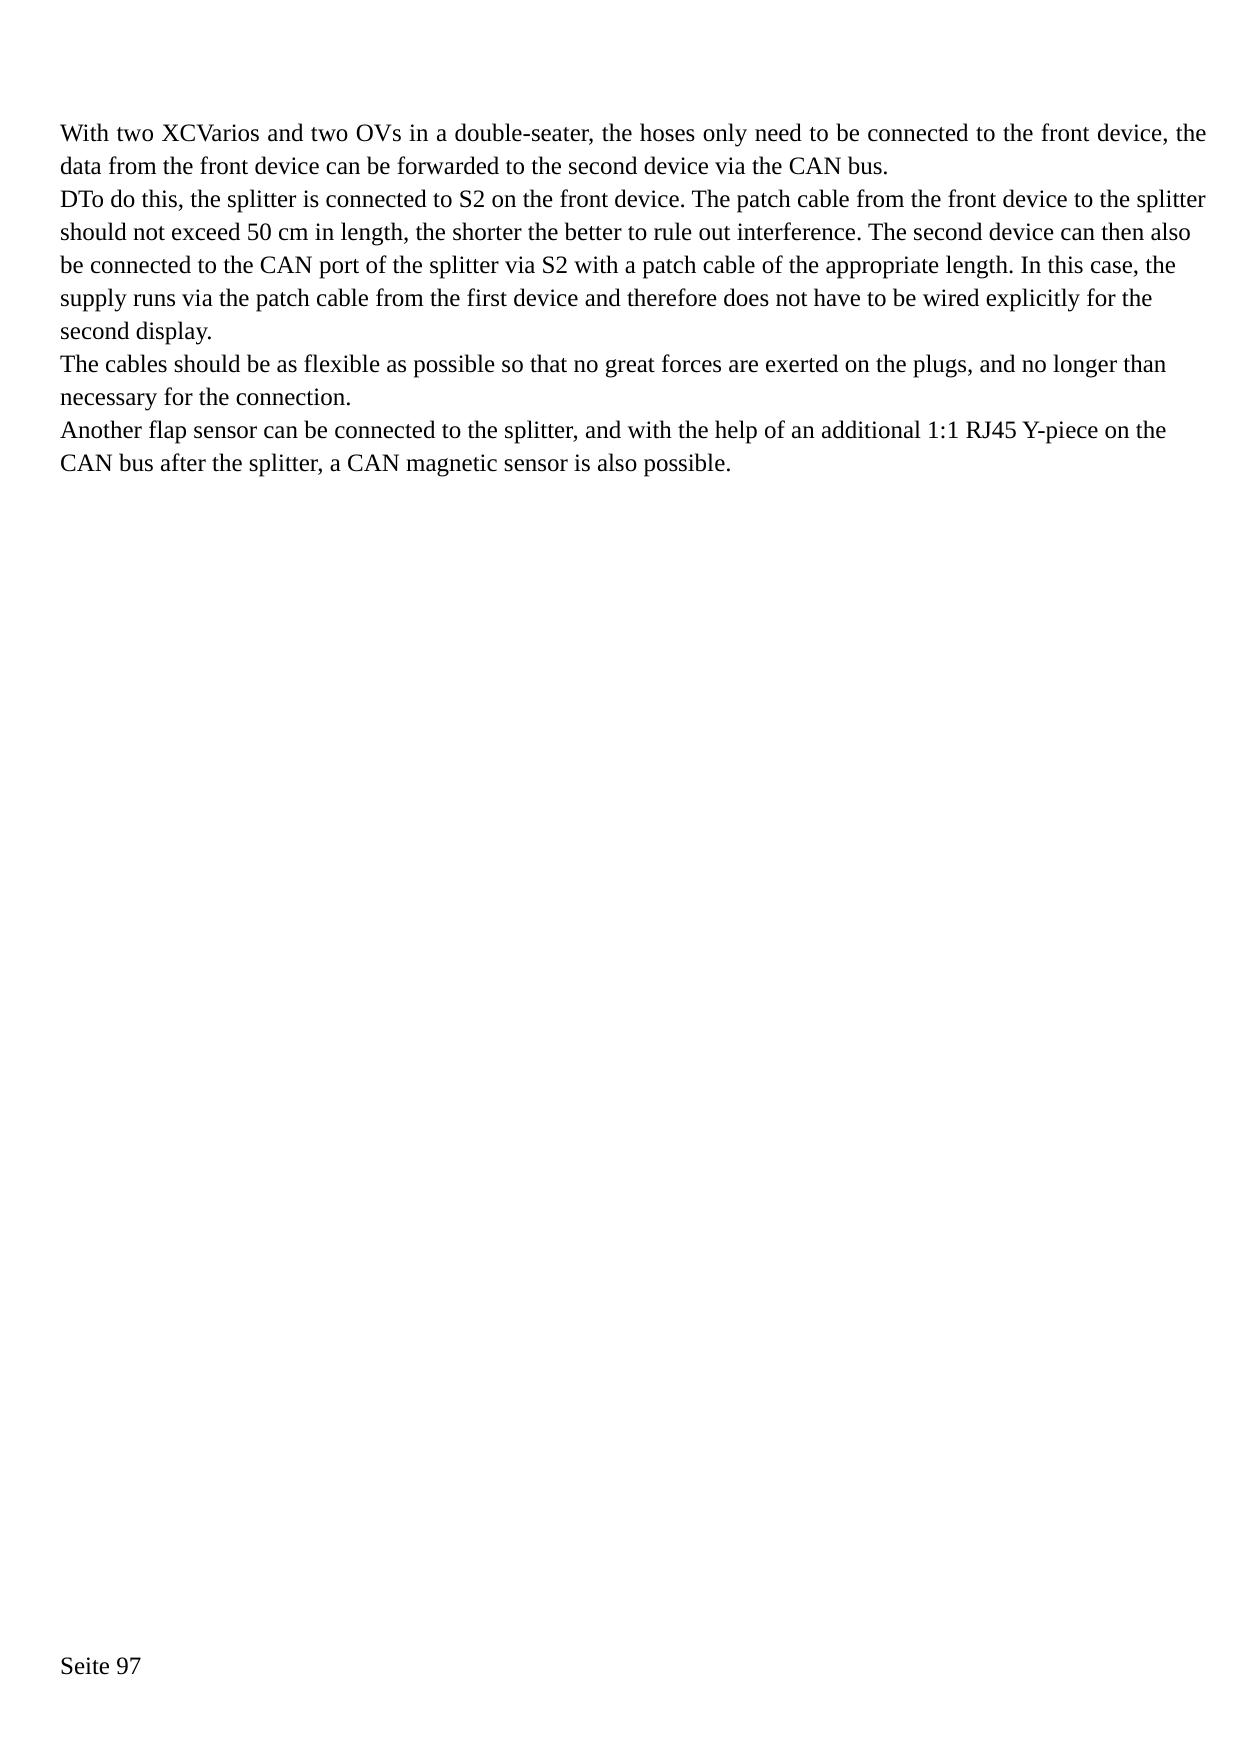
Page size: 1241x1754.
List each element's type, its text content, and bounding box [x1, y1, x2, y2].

text DTo do this, the splitter is connected to S2 on the front device. The patch cable from the front device to the splitter should not exceed 50 cm in length, the shorter the better to rule out interference. The second device can then also be connected to the CAN port of the splitter via S2 with a patch cable of the appropriate length. In this case, the supply runs via the patch cable from the first device and therefore does not have to be wired explicitly for the second display. The cables should be as flexible as possible so that no great forces are exerted on the plugs, and no longer than necessary for the connection. Another flap sensor can be connected to the splitter, and with the help of an additional 1:1 RJ45 Y-piece on the CAN bus after the splitter, a CAN magnetic sensor is also possible. [60, 184, 1207, 477]
text With two XCVarios and two OVs in a double-seater, the hoses only need to be connected to the front device, the data from the front device can be forwarded to the second device via the CAN bus. [60, 118, 1207, 180]
